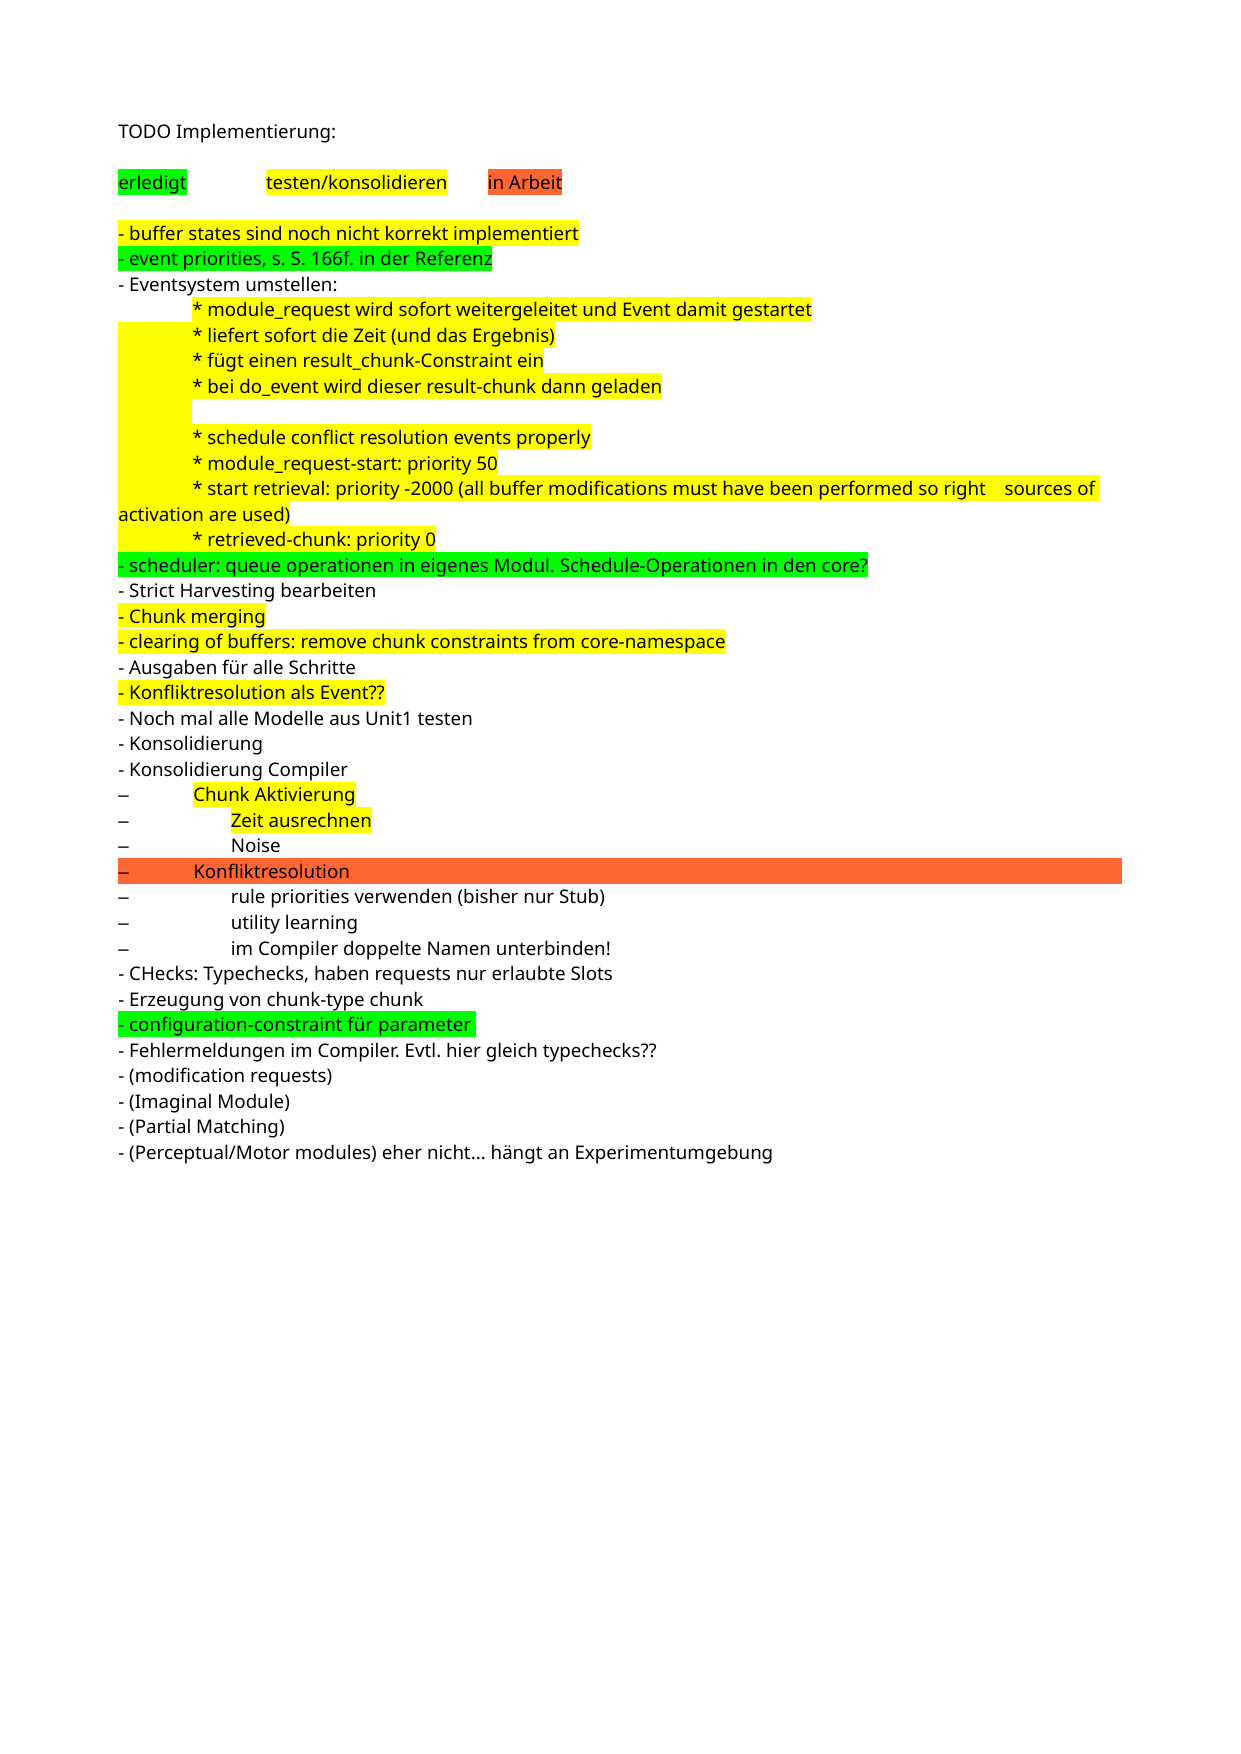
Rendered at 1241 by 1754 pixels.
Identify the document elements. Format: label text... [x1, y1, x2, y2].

text - Konfliktresolution als Event?? [118, 679, 1122, 705]
text erledigt testen/konsolidieren in Arbeit [118, 169, 1122, 195]
text - Konsolidierung [118, 731, 1122, 756]
text - Fehlermeldungen im Compiler. Evtl. hier gleich typechecks?? [118, 1037, 1122, 1062]
text - Ausgaben für alle Schritte [118, 654, 1122, 679]
text - Konsolidierung Compiler [118, 756, 1122, 782]
text - scheduler: queue operationen in eigenes Modul. Schedule-Operationen in den core? [118, 552, 1122, 577]
text * module_request wird sofort weitergeleitet und Event damit gestartet [118, 297, 1122, 322]
text - (modification requests) [118, 1062, 1122, 1088]
list Zeit ausrechnen [118, 807, 1122, 833]
text - (Perceptual/Motor modules) eher nicht... hängt an Experimentumgebung [118, 1139, 1122, 1164]
text - Strict Harvesting bearbeiten [118, 577, 1122, 603]
text - (Partial Matching) [118, 1113, 1122, 1139]
list utility learning [118, 909, 1122, 935]
text * bei do_event wird dieser result-chunk dann geladen [118, 373, 1122, 399]
text * fügt einen result_chunk-Constraint ein [118, 348, 1122, 373]
text - event priorities, s. S. 166f. in der Referenz [118, 246, 1122, 271]
text * liefert sofort die Zeit (und das Ergebnis) [118, 322, 1122, 348]
list Konfliktresolution [118, 858, 1122, 884]
list im Compiler doppelte Namen unterbinden! [118, 935, 1122, 960]
text * module_request-start: priority 50 [118, 450, 1122, 475]
text TODO Implementierung: [118, 118, 1122, 144]
list Noise [118, 833, 1122, 858]
text * retrieved-chunk: priority 0 [118, 526, 1122, 552]
text - (Imaginal Module) [118, 1088, 1122, 1113]
list rule priorities verwenden (bisher nur Stub) [118, 884, 1122, 909]
text * schedule conflict resolution events properly [118, 424, 1122, 450]
list - CHecks: Typechecks, haben requests nur erlaubte Slots [118, 960, 1122, 986]
text - Eventsystem umstellen: [118, 271, 1122, 297]
text * start retrieval: priority -2000 (all buffer modifications must have been performed so right sources of activation are used) [118, 475, 1122, 526]
text - Noch mal alle Modelle aus Unit1 testen [118, 705, 1122, 731]
list Chunk Aktivierung [118, 782, 1122, 807]
text - clearing of buffers: remove chunk constraints from core-namespace [118, 628, 1122, 654]
text - Chunk merging [118, 603, 1122, 628]
text - configuration-constraint für parameter [118, 1011, 1122, 1037]
text - Erzeugung von chunk-type chunk [118, 986, 1122, 1011]
text - buffer states sind noch nicht korrekt implementiert [118, 220, 1122, 246]
